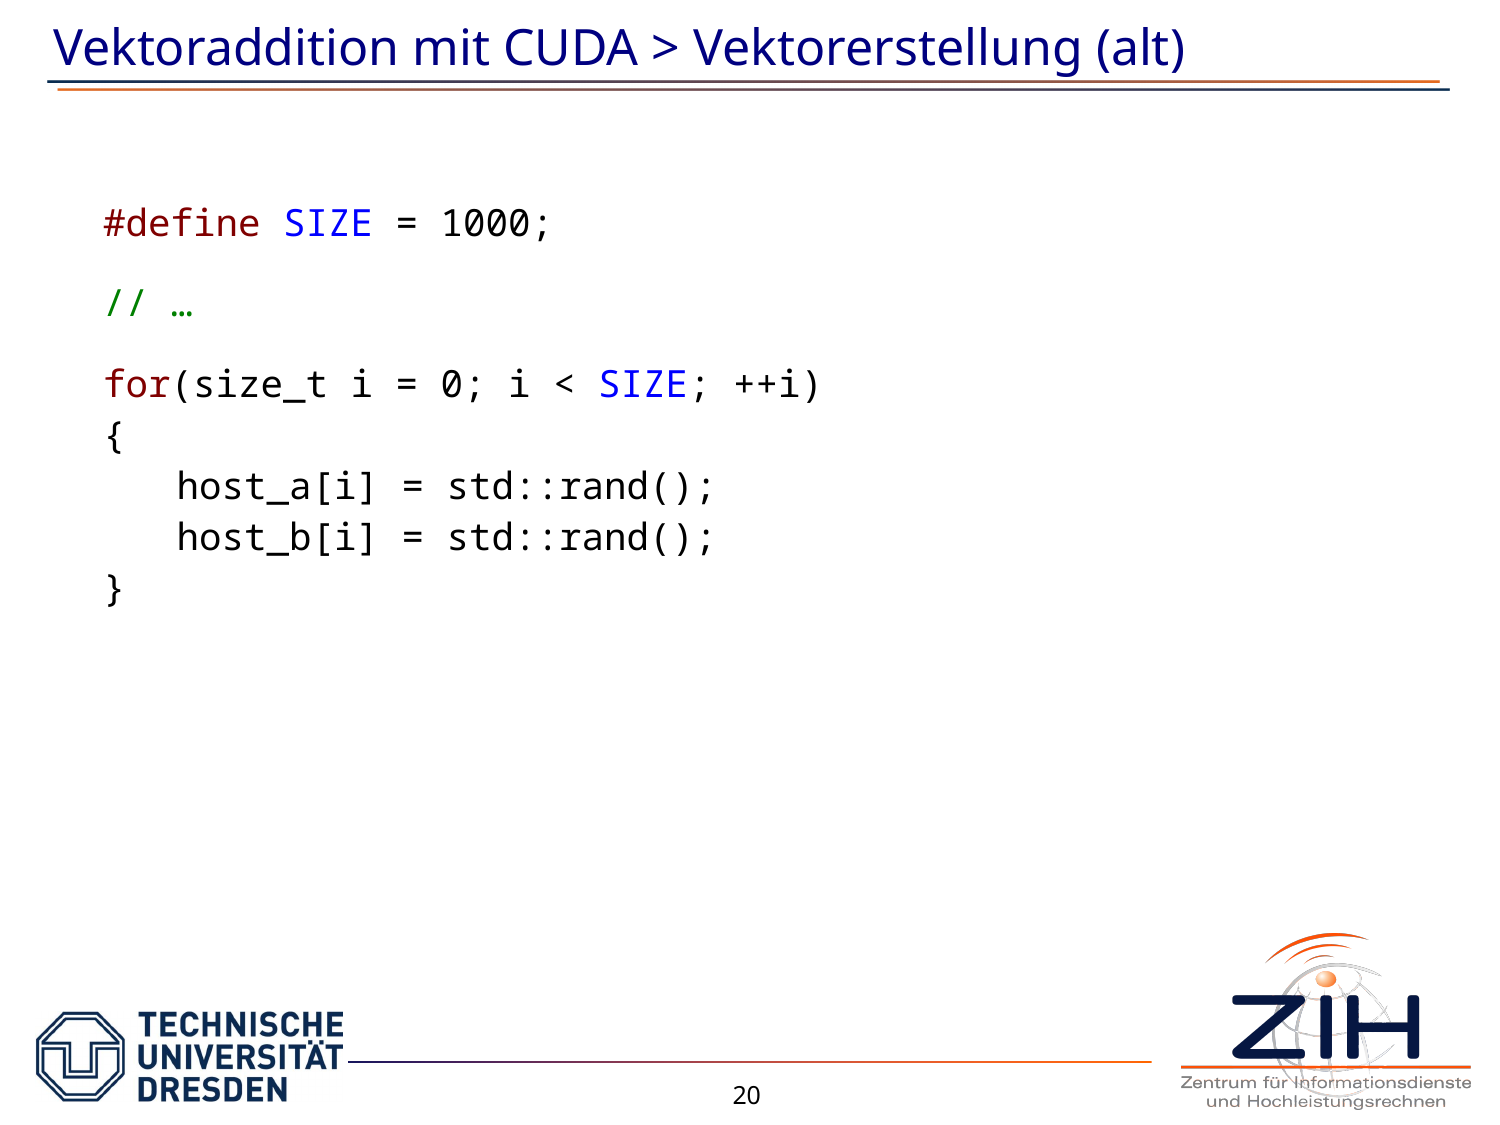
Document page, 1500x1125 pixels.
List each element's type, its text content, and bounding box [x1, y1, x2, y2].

picture [35, 1011, 343, 1102]
picture [1181, 933, 1471, 1110]
picture [47, 80, 1450, 91]
title Vektoraddition mit CUDA > Vektorerstellung (alt) [53, 12, 1453, 81]
list #define SIZE = 1000; // … for(size_t i = 0; i < SIZE; ++i) { host_a[i] = std::rand(); host_b[i] = std::rand(); } [29, 118, 1418, 771]
